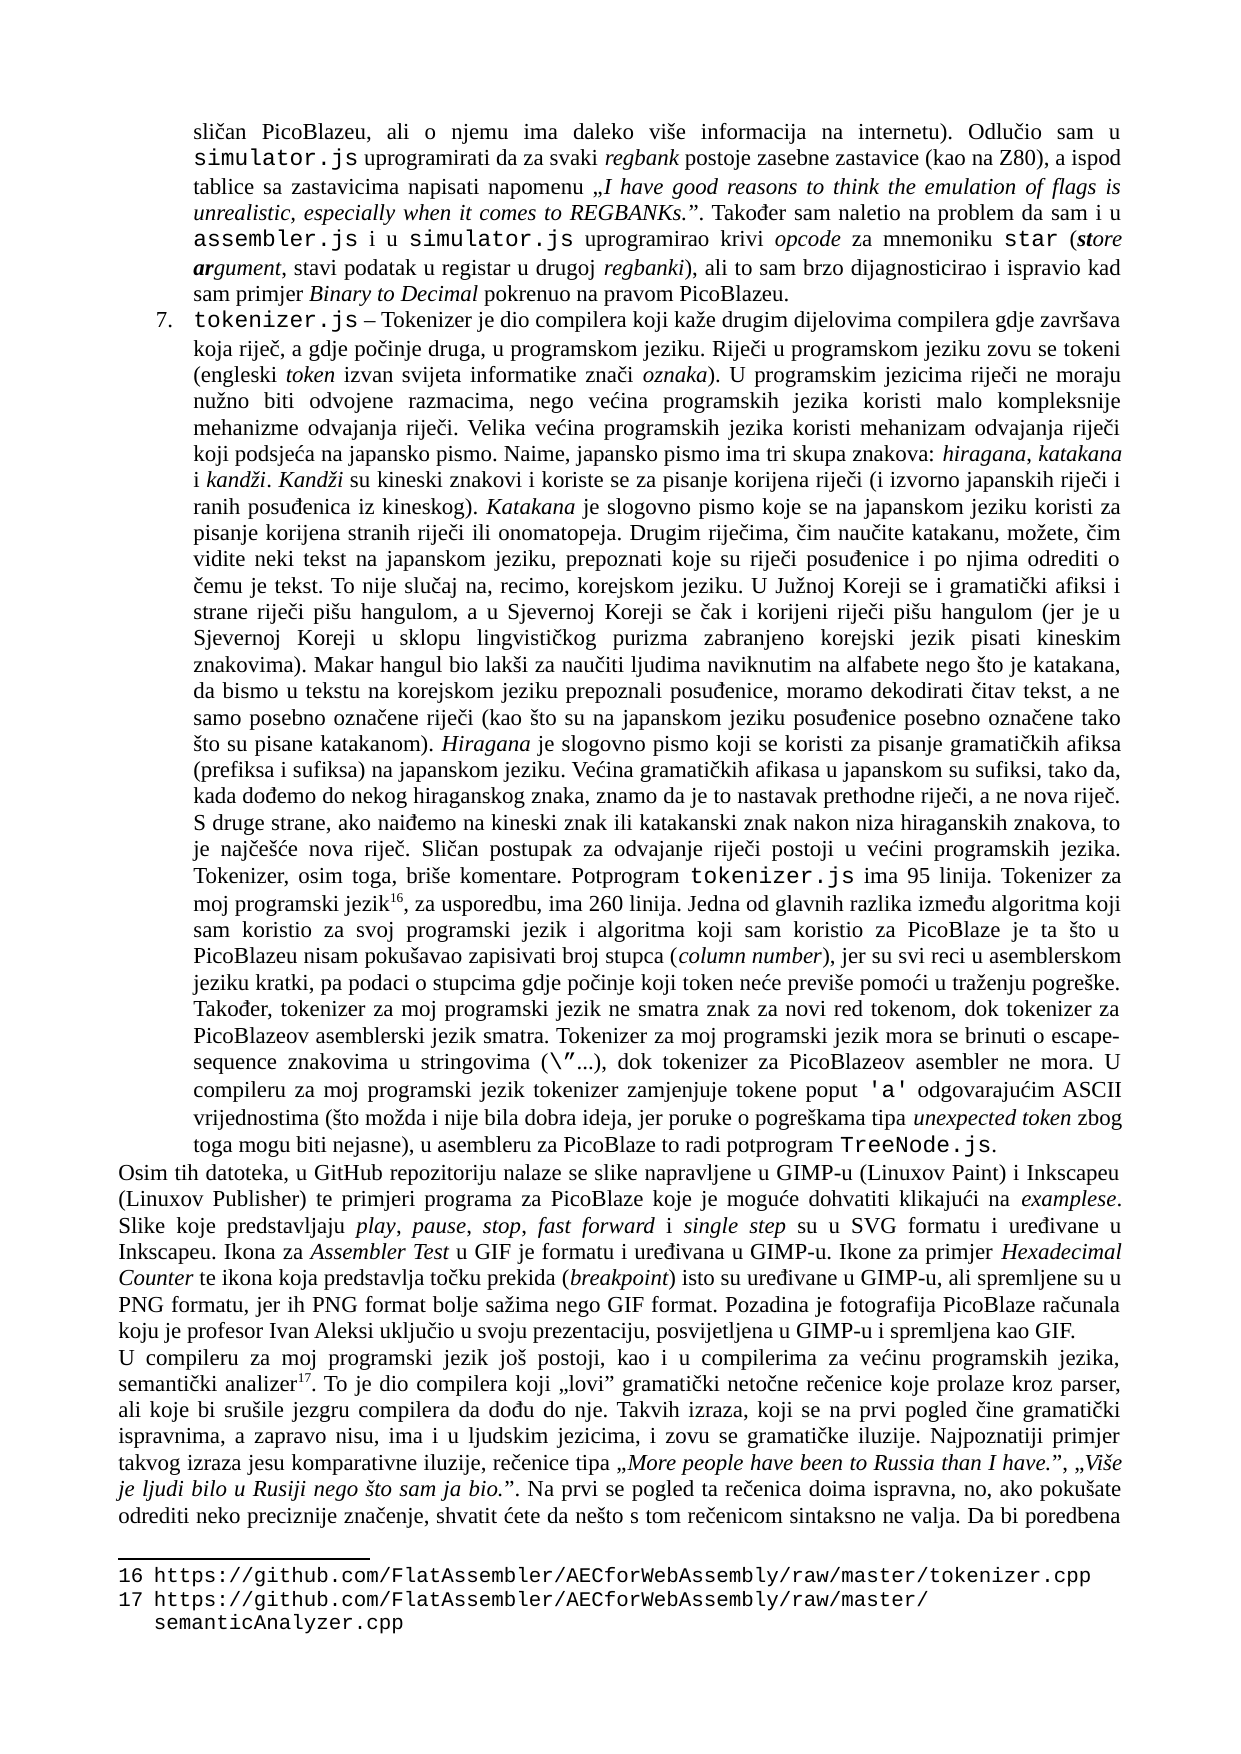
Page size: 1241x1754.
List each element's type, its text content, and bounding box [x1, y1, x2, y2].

text U compileru za moj programski jezik još postoji, kao i u compilerima za većinu programskih jezika, semantički analizer. To je dio compilera koji „lovi” gramatički netočne rečenice koje prolaze kroz parser, ali koje bi srušile jezgru compilera da dođu do nje. Takvih izraza, koji se na prvi pogled čine gramatički ispravnima, a zapravo nisu, ima i u ljudskim jezicima, i zovu se gramatičke iluzije. Najpoznatiji primjer takvog izraza jesu komparativne iluzije, rečenice tipa „More people have been to Russia than I have.”, „Više je ljudi bilo u Rusiji nego što sam ja bio.”. Na prvi se pogled ta rečenica doima ispravna, no, ako pokušate odrediti neko preciznije značenje, shvatit ćete da nešto s tom rečenicom sintaksno ne valja. Da bi poredbena [118, 1343, 1122, 1528]
list sličan PicoBlazeu, ali o njemu ima daleko više informacija na internetu). Odlučio sam u simulator.js uprogramirati da za svaki regbank postoje zasebne zastavice (kao na Z80), a ispod tablice sa zastavicima napisati napomenu „I have good reasons to think the emulation of flags is unrealistic, especially when it comes to REGBANKs.”. Također sam naletio na problem da sam i u assembler.js i u simulator.js uprogramirao krivi opcode za mnemoniku star (store argument, stavi podatak u registar u drugoj regbanki), ali to sam brzo dijagnosticirao i ispravio kad sam primjer Binary to Decimal pokrenuo na pravom PicoBlazeu. [156, 118, 1122, 306]
list https://github.com/FlatAssembler/AECforWebAssembly/raw/master/tokenizer.cpp [118, 1565, 1122, 1588]
text https://github.com/FlatAssembler/AECforWebAssembly/raw/master/semanticAnalyzer.cpp [118, 1588, 1122, 1636]
list tokenizer.js – Tokenizer je dio compilera koji kaže drugim dijelovima compilera gdje završava koja riječ, a gdje počinje druga, u programskom jeziku. Riječi u programskom jeziku zovu se tokeni (engleski token izvan svijeta informatike znači oznaka). U programskim jezicima riječi ne moraju nužno biti odvojene razmacima, nego većina programskih jezika koristi malo kompleksnije mehanizme odvajanja riječi. Velika većina programskih jezika koristi mehanizam odvajanja riječi koji podsjeća na japansko pismo. Naime, japansko pismo ima tri skupa znakova: hiragana, katakana i kandži. Kandži su kineski znakovi i koriste se za pisanje korijena riječi (i izvorno japanskih riječi i ranih posuđenica iz kineskog). Katakana je slogovno pismo koje se na japanskom jeziku koristi za pisanje korijena stranih riječi ili onomatopeja. Drugim riječima, čim naučite katakanu, možete, čim vidite neki tekst na japanskom jeziku, prepoznati koje su riječi posuđenice i po njima odrediti o čemu je tekst. To nije slučaj na, recimo, korejskom jeziku. U Južnoj Koreji se i gramatički afiksi i strane riječi pišu hangulom, a u Sjevernoj Koreji se čak i korijeni riječi pišu hangulom (jer je u Sjevernoj Koreji u sklopu lingvističkog purizma zabranjeno korejski jezik pisati kineskim znakovima). Makar hangul bio lakši za naučiti ljudima naviknutim na alfabete nego što je katakana, da bismo u tekstu na korejskom jeziku prepoznali posuđenice, moramo dekodirati čitav tekst, a ne samo posebno označene riječi (kao što su na japanskom jeziku posuđenice posebno označene tako što su pisane katakanom). Hiragana je slogovno pismo koji se koristi za pisanje gramatičkih afiksa (prefiksa i sufiksa) na japanskom jeziku. Većina gramatičkih afikasa u japanskom su sufiksi, tako da, kada dođemo do nekog hiraganskog znaka, znamo da je to nastavak prethodne riječi, a ne nova riječ. S druge strane, ako naiđemo na kineski znak ili katakanski znak nakon niza hiraganskih znakova, to je najčešće nova riječ. Sličan postupak za odvajanje riječi postoji u većini programskih jezika. Tokenizer, osim toga, briše komentare. Potprogram tokenizer.js ima 95 linija. Tokenizer za moj programski jezik, za usporedbu, ima 260 linija. Jedna od glavnih razlika između algoritma koji sam koristio za svoj programski jezik i algoritma koji sam koristio za PicoBlaze je ta što u PicoBlazeu nisam pokušavao zapisivati broj stupca (column number), jer su svi reci u asemblerskom jeziku kratki, pa podaci o stupcima gdje počinje koji token neće previše pomoći u traženju pogreške. Također, tokenizer za moj programski jezik ne smatra znak za novi red tokenom, dok tokenizer za PicoBlazeov asemblerski jezik smatra. Tokenizer za moj programski jezik mora se brinuti o escape-sequence znakovima u stringovima (\”...), dok tokenizer za PicoBlazeov asembler ne mora. U compileru za moj programski jezik tokenizer zamjenjuje tokene poput 'a' odgovarajućim ASCII vrijednostima (što možda i nije bila dobra ideja, jer poruke o pogreškama tipa unexpected token zbog toga mogu biti nejasne), u asembleru za PicoBlaze to radi potprogram TreeNode.js. [156, 306, 1122, 1159]
text Osim tih datoteka, u GitHub repozitoriju nalaze se slike napravljene u GIMP-u (Linuxov Paint) i Inkscapeu (Linuxov Publisher) te primjeri programa za PicoBlaze koje je moguće dohvatiti klikajući na examplese. Slike koje predstavljaju play, pause, stop, fast forward i single step su u SVG formatu i uređivane u Inkscapeu. Ikona za Assembler Test u GIF je formatu i uređivana u GIMP-u. Ikone za primjer Hexadecimal Counter te ikona koja predstavlja točku prekida (breakpoint) isto su uređivane u GIMP-u, ali spremljene su u PNG formatu, jer ih PNG format bolje sažima nego GIF format. Pozadina je fotografija PicoBlaze računala koju je profesor Ivan Aleksi uključio u svoju prezentaciju, posvijetljena u GIMP-u i spremljena kao GIF. [118, 1159, 1122, 1343]
